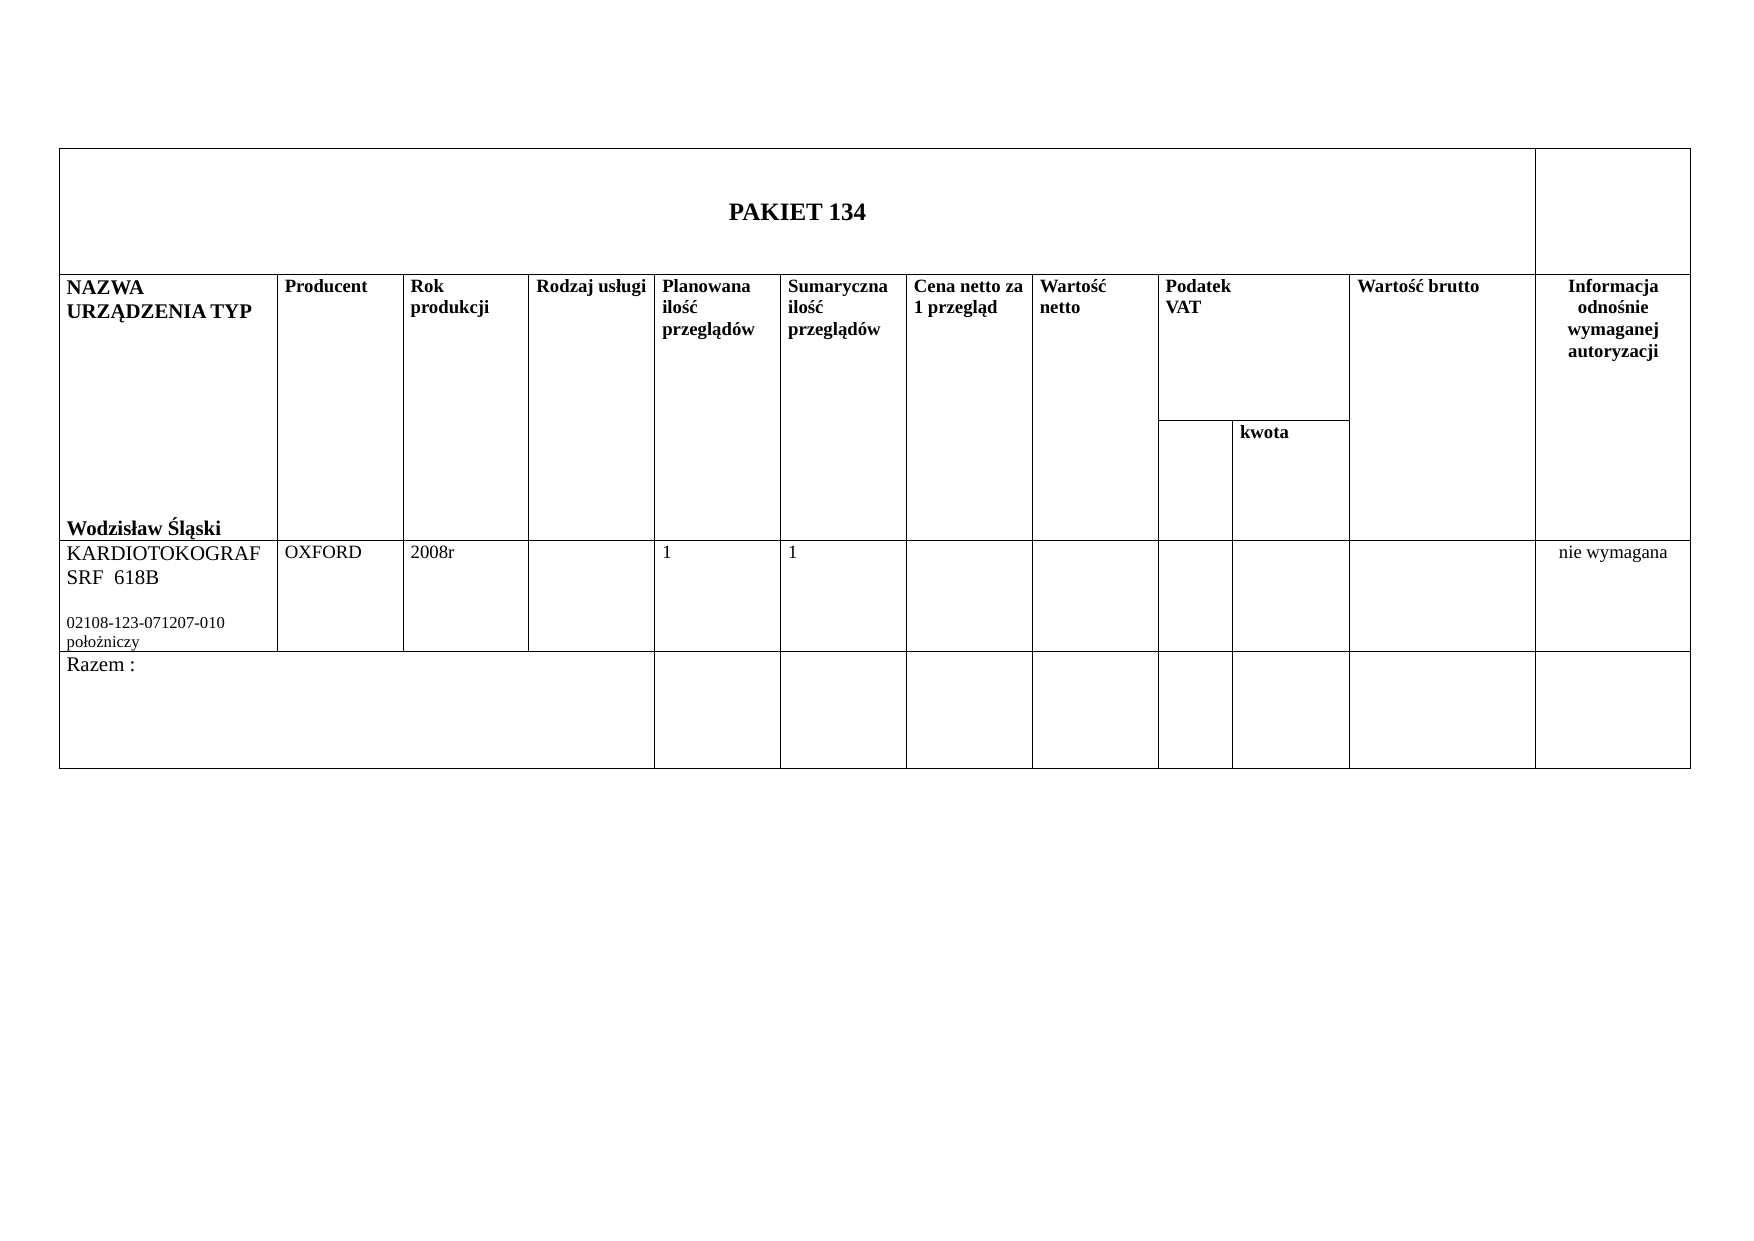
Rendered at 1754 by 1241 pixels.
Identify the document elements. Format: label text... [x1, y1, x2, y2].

table_cell [907, 652, 1032, 768]
table_cell kwota [1233, 421, 1349, 539]
table_cell KARDIOTOKOGRAF SRF 618B 02108-123-071207-010 położniczy [60, 541, 277, 651]
table_cell Cena netto za 1 przegląd [907, 275, 1032, 539]
table_cell 2008r [404, 541, 528, 651]
table_cell Planowana ilość przeglądów [655, 275, 780, 539]
table_cell Wartość netto [1033, 275, 1158, 539]
table_cell Rodzaj usługi [529, 275, 654, 539]
table_cell Producent [278, 275, 403, 539]
table_cell [655, 652, 780, 768]
table_cell [1033, 541, 1158, 651]
table_cell Rok produkcji [404, 275, 528, 539]
table_cell OXFORD [278, 541, 403, 651]
table_cell 1 [781, 541, 906, 651]
table_cell Informacja odnośnie wymaganej autoryzacji [1536, 275, 1690, 539]
table_cell [781, 652, 906, 768]
table_cell Podatek VAT [1159, 275, 1349, 419]
table_cell Wartość brutto [1350, 275, 1535, 539]
table_header [1536, 149, 1690, 274]
table_cell 1 [655, 541, 780, 651]
table_cell [907, 541, 1032, 651]
table_cell [1159, 541, 1232, 651]
table_cell [1233, 652, 1349, 768]
table_cell Sumaryczna ilość przeglądów [781, 275, 906, 539]
table_cell [529, 541, 654, 651]
table_cell nie wymagana [1536, 541, 1690, 651]
table_cell [1350, 652, 1535, 768]
table_cell  [1159, 421, 1232, 539]
table_cell [1350, 541, 1535, 651]
table_cell [1159, 652, 1232, 768]
table_header PAKIET 134 [60, 149, 1535, 274]
table_cell [1033, 652, 1158, 768]
table_cell [1233, 541, 1349, 651]
table_cell Razem : [60, 652, 654, 768]
table_cell NAZWA URZĄDZENIA TYP Wodzisław Śląski [60, 275, 277, 539]
table_cell [1536, 652, 1690, 768]
